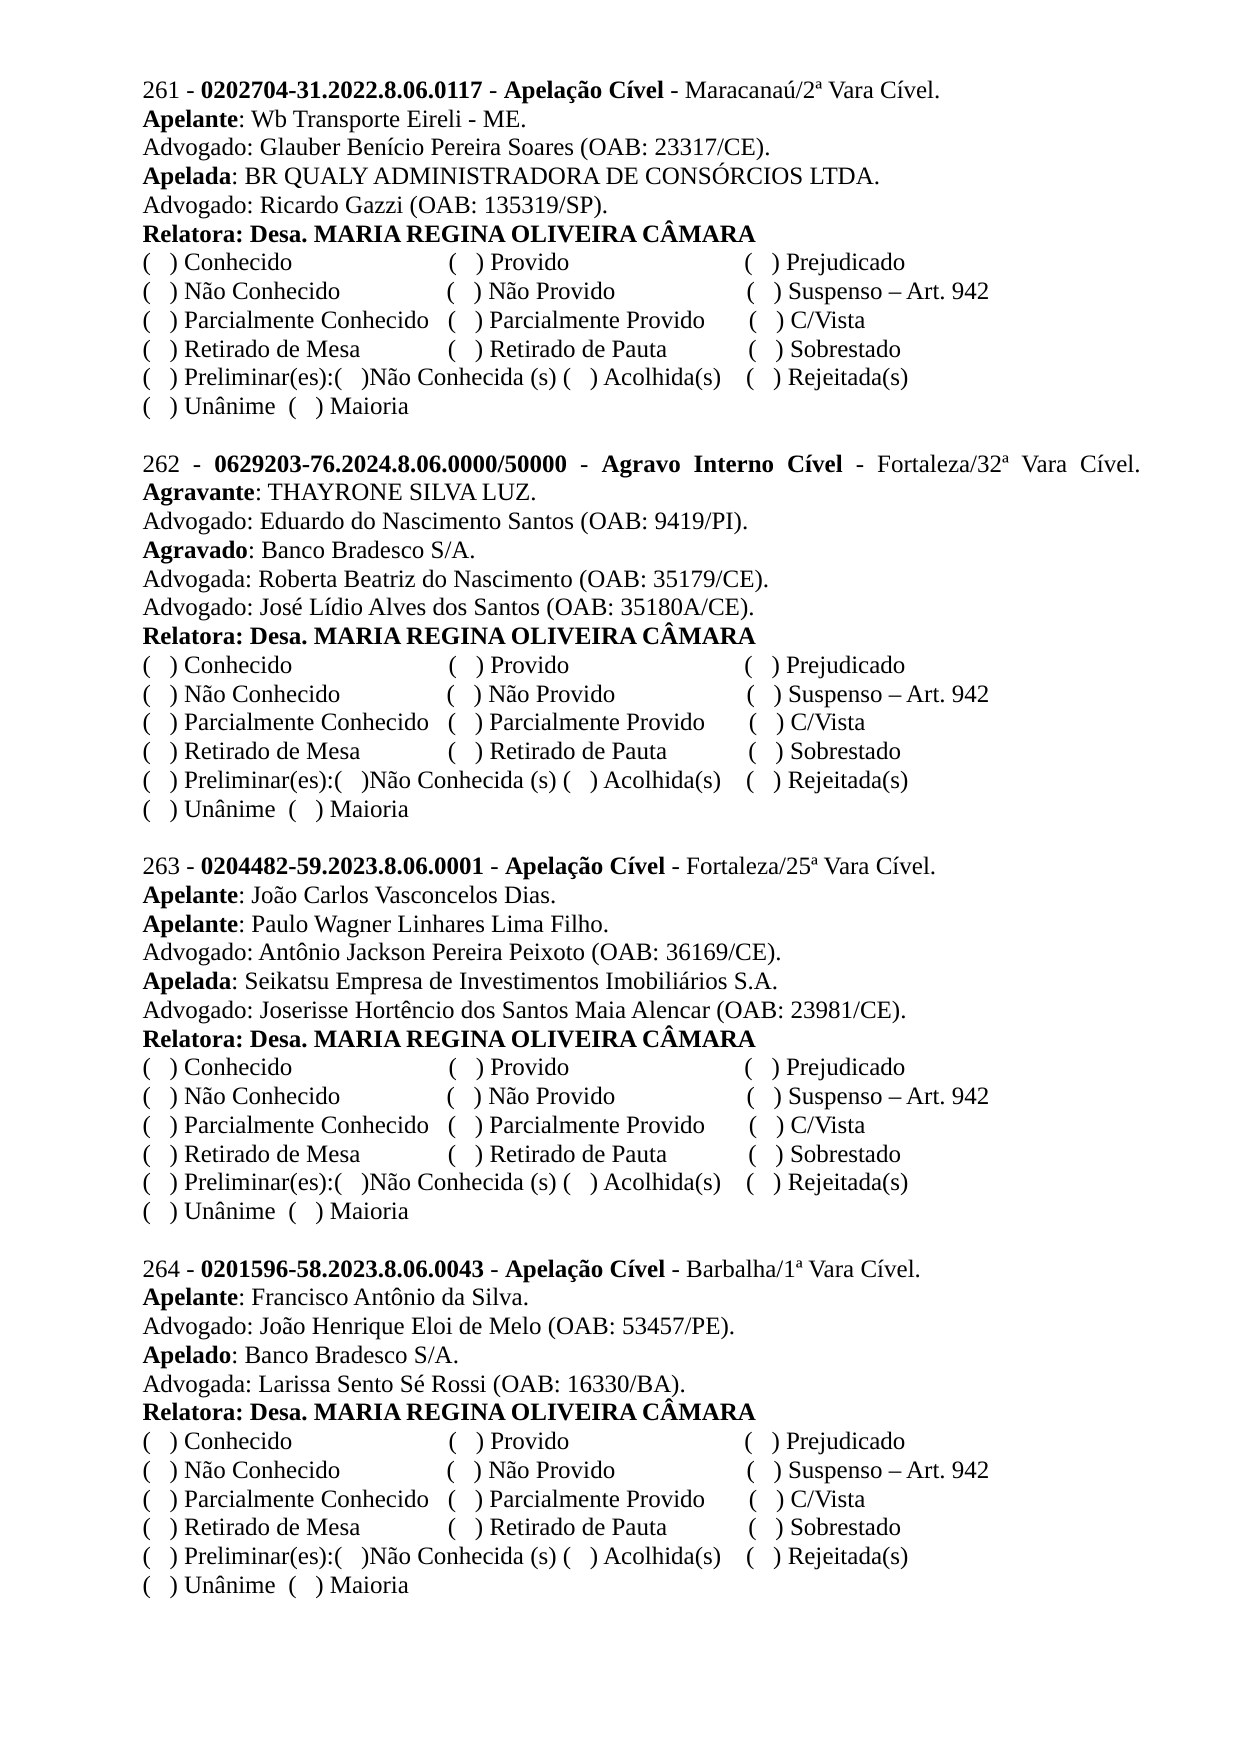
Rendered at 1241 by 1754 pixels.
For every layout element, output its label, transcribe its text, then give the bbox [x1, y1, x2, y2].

text Relatora: Desa. MARIA REGINA OLIVEIRA CÂMARA [142, 219, 1141, 247]
text ( ) Retirado de Mesa ( ) Retirado de Pauta ( ) Sobrestado [142, 1139, 1158, 1167]
text Advogado: Joserisse Hortêncio dos Santos Maia Alencar (OAB: 23981/CE). [142, 995, 1141, 1024]
text Relatora: Desa. MARIA REGINA OLIVEIRA CÂMARA [142, 1024, 1141, 1052]
text ( ) Parcialmente Conhecido ( ) Parcialmente Provido ( ) C/Vista [142, 707, 1158, 736]
text Advogada: Roberta Beatriz do Nascimento (OAB: 35179/CE). [142, 564, 1141, 592]
text Apelante: Wb Transporte Eireli - ME. [142, 104, 1141, 132]
text ( ) Unânime ( ) Maioria [142, 794, 1158, 822]
text ( ) Conhecido ( ) Provido ( ) Prejudicado [142, 1426, 1141, 1455]
text Apelada: BR QUALY ADMINISTRADORA DE CONSÓRCIOS LTDA. [142, 161, 1141, 190]
text Advogado: Antônio Jackson Pereira Peixoto (OAB: 36169/CE). [142, 937, 1141, 966]
text Advogado: Ricardo Gazzi (OAB: 135319/SP). [142, 190, 1141, 219]
text ( ) Retirado de Mesa ( ) Retirado de Pauta ( ) Sobrestado [142, 1512, 1158, 1541]
text ( ) Retirado de Mesa ( ) Retirado de Pauta ( ) Sobrestado [142, 334, 1158, 362]
text ( ) Parcialmente Conhecido ( ) Parcialmente Provido ( ) C/Vista [142, 1484, 1158, 1512]
text ( ) Preliminar(es):( )Não Conhecida (s) ( ) Acolhida(s) ( ) Rejeitada(s) [142, 1541, 1158, 1570]
text ( ) Conhecido ( ) Provido ( ) Prejudicado [142, 247, 1141, 276]
text ( ) Unânime ( ) Maioria [142, 1196, 1158, 1225]
text Apelada: Seikatsu Empresa de Investimentos Imobiliários S.A. [142, 966, 1141, 995]
text Relatora: Desa. MARIA REGINA OLIVEIRA CÂMARA [142, 1397, 1141, 1426]
text Apelante: Paulo Wagner Linhares Lima Filho. [142, 909, 1141, 937]
text ( ) Preliminar(es):( )Não Conhecida (s) ( ) Acolhida(s) ( ) Rejeitada(s) [142, 362, 1158, 391]
text ( ) Unânime ( ) Maioria [142, 391, 1158, 420]
text 264 - 0201596-58.2023.8.06.0043 - Apelação Cível - Barbalha/1ª Vara Cível. [142, 1254, 1141, 1282]
text ( ) Preliminar(es):( )Não Conhecida (s) ( ) Acolhida(s) ( ) Rejeitada(s) [142, 1167, 1158, 1196]
text ( ) Parcialmente Conhecido ( ) Parcialmente Provido ( ) C/Vista [142, 1110, 1158, 1139]
text ( ) Conhecido ( ) Provido ( ) Prejudicado [142, 1052, 1141, 1081]
text ( ) Retirado de Mesa ( ) Retirado de Pauta ( ) Sobrestado [142, 736, 1158, 765]
text ( ) Não Conhecido ( ) Não Provido ( ) Suspenso – Art. 942 [142, 1081, 1158, 1110]
text Advogada: Larissa Sento Sé Rossi (OAB: 16330/BA). [142, 1369, 1141, 1397]
text ( ) Unânime ( ) Maioria [142, 1570, 1158, 1599]
text Advogado: João Henrique Eloi de Melo (OAB: 53457/PE). [142, 1311, 1141, 1340]
text Advogado: Eduardo do Nascimento Santos (OAB: 9419/PI). [142, 506, 1141, 535]
text Apelante: Francisco Antônio da Silva. [142, 1282, 1141, 1311]
text 262 - 0629203-76.2024.8.06.0000/50000 - Agravo Interno Cível - Fortaleza/32ª Vara Cível. Agravante: THAYRONE SILVA LUZ. [142, 449, 1141, 506]
text Advogado: Glauber Benício Pereira Soares (OAB: 23317/CE). [142, 132, 1141, 161]
text ( ) Não Conhecido ( ) Não Provido ( ) Suspenso – Art. 942 [142, 276, 1158, 305]
text ( ) Não Conhecido ( ) Não Provido ( ) Suspenso – Art. 942 [142, 679, 1158, 707]
text 263 - 0204482-59.2023.8.06.0001 - Apelação Cível - Fortaleza/25ª Vara Cível. [142, 851, 1141, 880]
text 261 - 0202704-31.2022.8.06.0117 - Apelação Cível - Maracanaú/2ª Vara Cível. [142, 75, 1141, 104]
text Relatora: Desa. MARIA REGINA OLIVEIRA CÂMARA [142, 621, 1141, 650]
text ( ) Conhecido ( ) Provido ( ) Prejudicado [142, 650, 1141, 679]
text Apelado: Banco Bradesco S/A. [142, 1340, 1141, 1369]
text ( ) Preliminar(es):( )Não Conhecida (s) ( ) Acolhida(s) ( ) Rejeitada(s) [142, 765, 1158, 794]
text Advogado: José Lídio Alves dos Santos (OAB: 35180A/CE). [142, 592, 1141, 621]
text ( ) Parcialmente Conhecido ( ) Parcialmente Provido ( ) C/Vista [142, 305, 1158, 334]
text Agravado: Banco Bradesco S/A. [142, 535, 1141, 564]
text ( ) Não Conhecido ( ) Não Provido ( ) Suspenso – Art. 942 [142, 1455, 1158, 1484]
text Apelante: João Carlos Vasconcelos Dias. [142, 880, 1141, 909]
